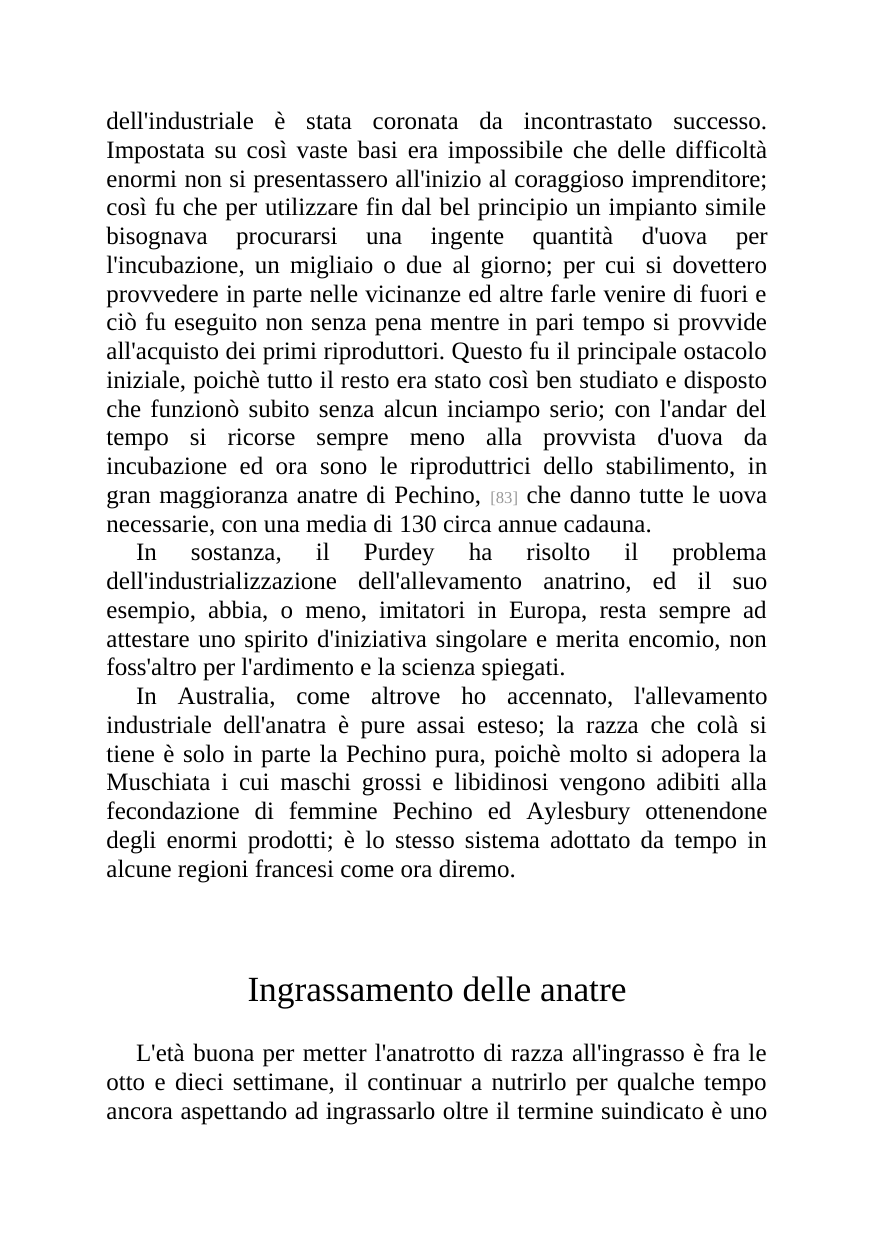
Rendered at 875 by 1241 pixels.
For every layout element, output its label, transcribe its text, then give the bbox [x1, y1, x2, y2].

text dell'industriale è stata coronata da incontrastato successo. Impostata su così vaste basi era impossibile che delle difficoltà enormi non si presentassero all'inizio al coraggioso imprenditore; così fu che per utilizzare fin dal bel principio un impianto simile bisognava procurarsi una ingente quantità d'uova per l'incubazione, un migliaio o due al giorno; per cui si dovettero provvedere in parte nelle vicinanze ed altre farle venire di fuori e ciò fu eseguito non senza pena mentre in pari tempo si provvide all'acquisto dei primi riproduttori. Questo fu il principale ostacolo iniziale, poichè tutto il resto era stato così ben studiato e disposto che funzionò subito senza alcun inciampo serio; con l'andar del tempo si ricorse sempre meno alla provvista d'uova da incubazione ed ora sono le riproduttrici dello stabilimento, in gran maggioranza anatre di Pechino, [83] che danno tutte le uova necessarie, con una media di 130 circa annue cadauna. [106, 106, 768, 537]
text In sostanza, il Purdey ha risolto il problema dell'industrializzazione dell'allevamento anatrino, ed il suo esempio, abbia, o meno, imitatori in Europa, resta sempre ad attestare uno spirito d'iniziativa singolare e merita encomio, non foss'altro per l'ardimento e la scienza spiegati. [106, 537, 768, 681]
text L'età buona per metter l'anatrotto di razza all'ingrasso è fra le otto e dieci settimane, il continuar a nutrirlo per qualche tempo ancora aspettando ad ingrassarlo oltre il termine suindicato è uno [106, 1038, 768, 1124]
text In Australia, come altrove ho accennato, l'allevamento industriale dell'anatra è pure assai esteso; la razza che colà si tiene è solo in parte la Pechino pura, poichè molto si adopera la Muschiata i cui maschi grossi e libidinosi vengono adibiti alla fecondazione di femmine Pechino ed Aylesbury ottenendone degli enormi prodotti; è lo stesso sistema adottato da tempo in alcune regioni francesi come ora diremo. [106, 681, 768, 882]
subtitle Ingrassamento delle anatre [106, 969, 768, 1009]
